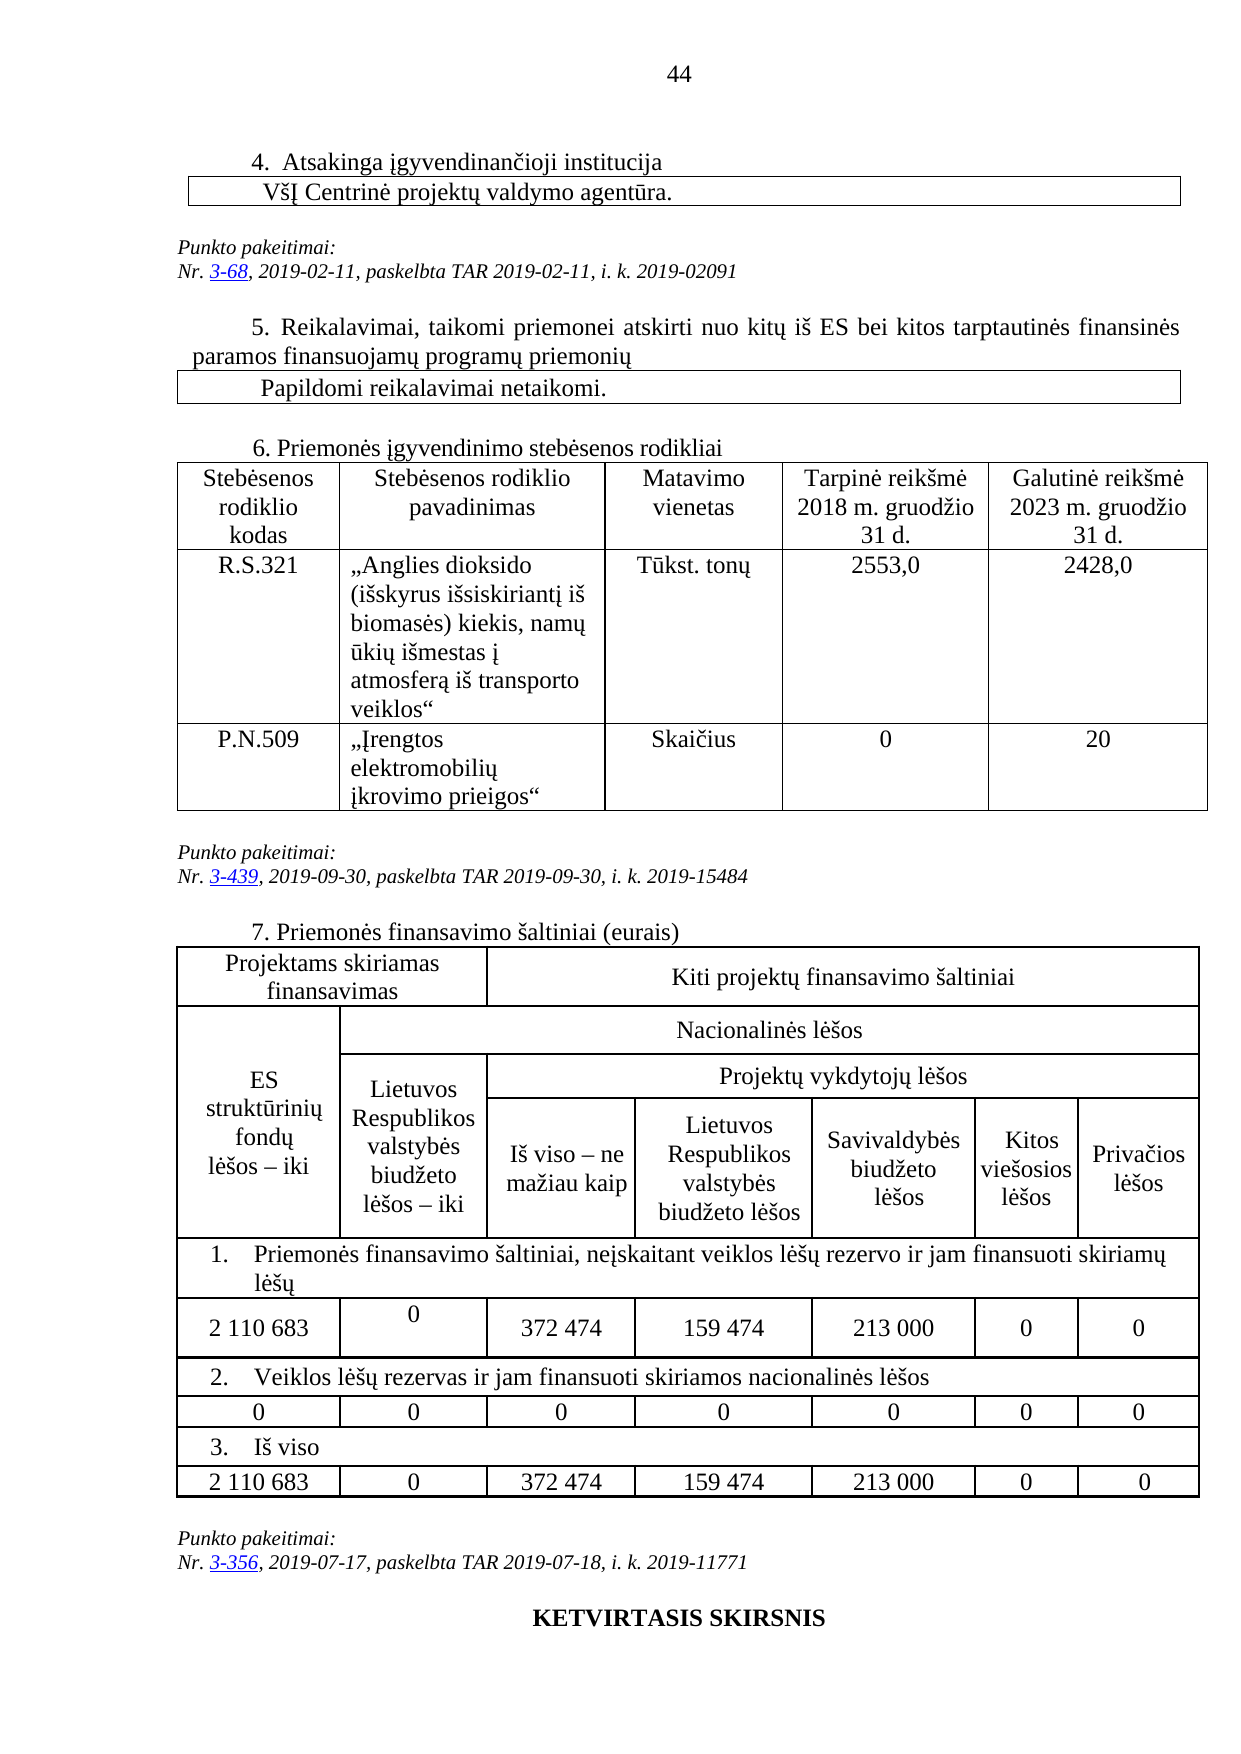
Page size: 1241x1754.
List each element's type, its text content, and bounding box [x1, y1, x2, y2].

table_cell R.S.321 [178, 550, 339, 723]
table_header Kiti projektų finansavimo šaltiniai [488, 948, 1198, 1005]
text Punkto pakeitimai: [177, 840, 1181, 864]
text 7. Priemonės finansavimo šaltiniai (eurais) [251, 917, 1181, 946]
table_cell 213 000 [813, 1467, 974, 1495]
table_cell Iš viso – ne mažiau kaip [488, 1099, 634, 1237]
text 6. Priemonės įgyvendinimo stebėsenos rodikliai [252, 433, 1181, 462]
text Punkto pakeitimai: [177, 235, 1181, 259]
table_cell 372 474 [488, 1467, 634, 1495]
table_cell Skaičius [606, 724, 782, 810]
table_cell 0 [1079, 1397, 1198, 1426]
table_header Projektams skiriamas finansavimas [178, 948, 486, 1005]
text KETVIRTASIS SKIRSNIS [177, 1603, 1181, 1632]
text Nr. 3-439, 2019-09-30, paskelbta TAR 2019-09-30, i. k. 2019-15484 [177, 864, 1181, 888]
table_header VšĮ Centrinė projektų valdymo agentūra. [189, 177, 1180, 205]
table_cell 0 [178, 1397, 339, 1426]
table_cell 0 [813, 1397, 974, 1426]
table_cell 3. Iš viso [178, 1428, 1198, 1464]
table_cell 0 [636, 1397, 811, 1426]
table_cell Privačios lėšos [1079, 1099, 1198, 1237]
table_cell 0 [976, 1397, 1077, 1426]
table_cell 2. Veiklos lėšų rezervas ir jam finansuoti skiriamos nacionalinės lėšos [178, 1359, 1198, 1395]
table_cell 159 474 [636, 1467, 811, 1495]
table_cell 0 [1079, 1299, 1198, 1356]
table_cell Projektų vykdytojų lėšos [488, 1055, 1198, 1097]
table_cell Lietuvos Respublikos valstybės biudžeto lėšos – iki [341, 1055, 486, 1237]
table_cell 0 [1079, 1467, 1198, 1495]
table_header Tarpinė reikšmė 2018 m. gruodžio 31 d. [783, 463, 988, 549]
table_cell „Anglies dioksido (išskyrus išsiskiriantį iš biomasės) kiekis, namų ūkių išmestas į atmosferą iš transporto veiklos“ [340, 550, 604, 723]
table_cell 0 [976, 1467, 1077, 1495]
table_cell 2 110 683 [178, 1299, 339, 1356]
table_cell „Įrengtos elektromobilių įkrovimo prieigos“ [340, 724, 604, 810]
table_header Stebėsenos rodiklio kodas [178, 463, 339, 549]
table_header Stebėsenos rodiklio pavadinimas [340, 463, 604, 549]
text 5. Reikalavimai, taikomi priemonei atskirti nuo kitų iš ES bei kitos tarptautinės finansinės paramos finansuojamų programų priemonių [192, 312, 1181, 369]
table_cell Nacionalinės lėšos [341, 1007, 1198, 1052]
table_cell 213 000 [813, 1299, 974, 1356]
table_cell 2553,0 [783, 550, 988, 723]
table_cell P.N.509 [178, 724, 339, 810]
table_cell 20 [989, 724, 1207, 810]
table_cell 0 [488, 1397, 634, 1426]
table_cell 0 [341, 1467, 486, 1495]
table_cell Lietuvos Respublikos valstybės biudžeto lėšos [636, 1099, 811, 1237]
table_cell Savivaldybės biudžeto lėšos [813, 1099, 974, 1237]
text Papildomi reikalavimai netaikomi. [178, 371, 1180, 403]
table_cell 0 [341, 1397, 486, 1426]
text Punkto pakeitimai: [177, 1526, 1181, 1550]
text 4. Atsakinga įgyvendinančioji institucija [251, 147, 1181, 176]
table_cell 372 474 [488, 1299, 634, 1356]
table_cell Tūkst. tonų [606, 550, 782, 723]
table_cell 0 [976, 1299, 1077, 1356]
table_cell 2 110 683 [178, 1467, 339, 1495]
table_cell 159 474 [636, 1299, 811, 1356]
text Nr. 3-68, 2019-02-11, paskelbta TAR 2019-02-11, i. k. 2019-02091 [177, 259, 1181, 283]
table_cell ES struktūrinių fondų lėšos – iki [178, 1007, 339, 1237]
table_cell 1. Priemonės finansavimo šaltiniai, neįskaitant veiklos lėšų rezervo ir jam finansuoti skiriamų lėšų [178, 1239, 1198, 1297]
table_cell 0 [341, 1299, 486, 1356]
table_cell 2428,0 [989, 550, 1207, 723]
table_header Galutinė reikšmė 2023 m. gruodžio 31 d. [989, 463, 1207, 549]
table_header Matavimo vienetas [606, 463, 782, 549]
table_cell 0 [783, 724, 988, 810]
table_cell Kitos viešosios lėšos [976, 1099, 1077, 1237]
text Nr. 3-356, 2019-07-17, paskelbta TAR 2019-07-18, i. k. 2019-11771 [177, 1550, 1181, 1574]
